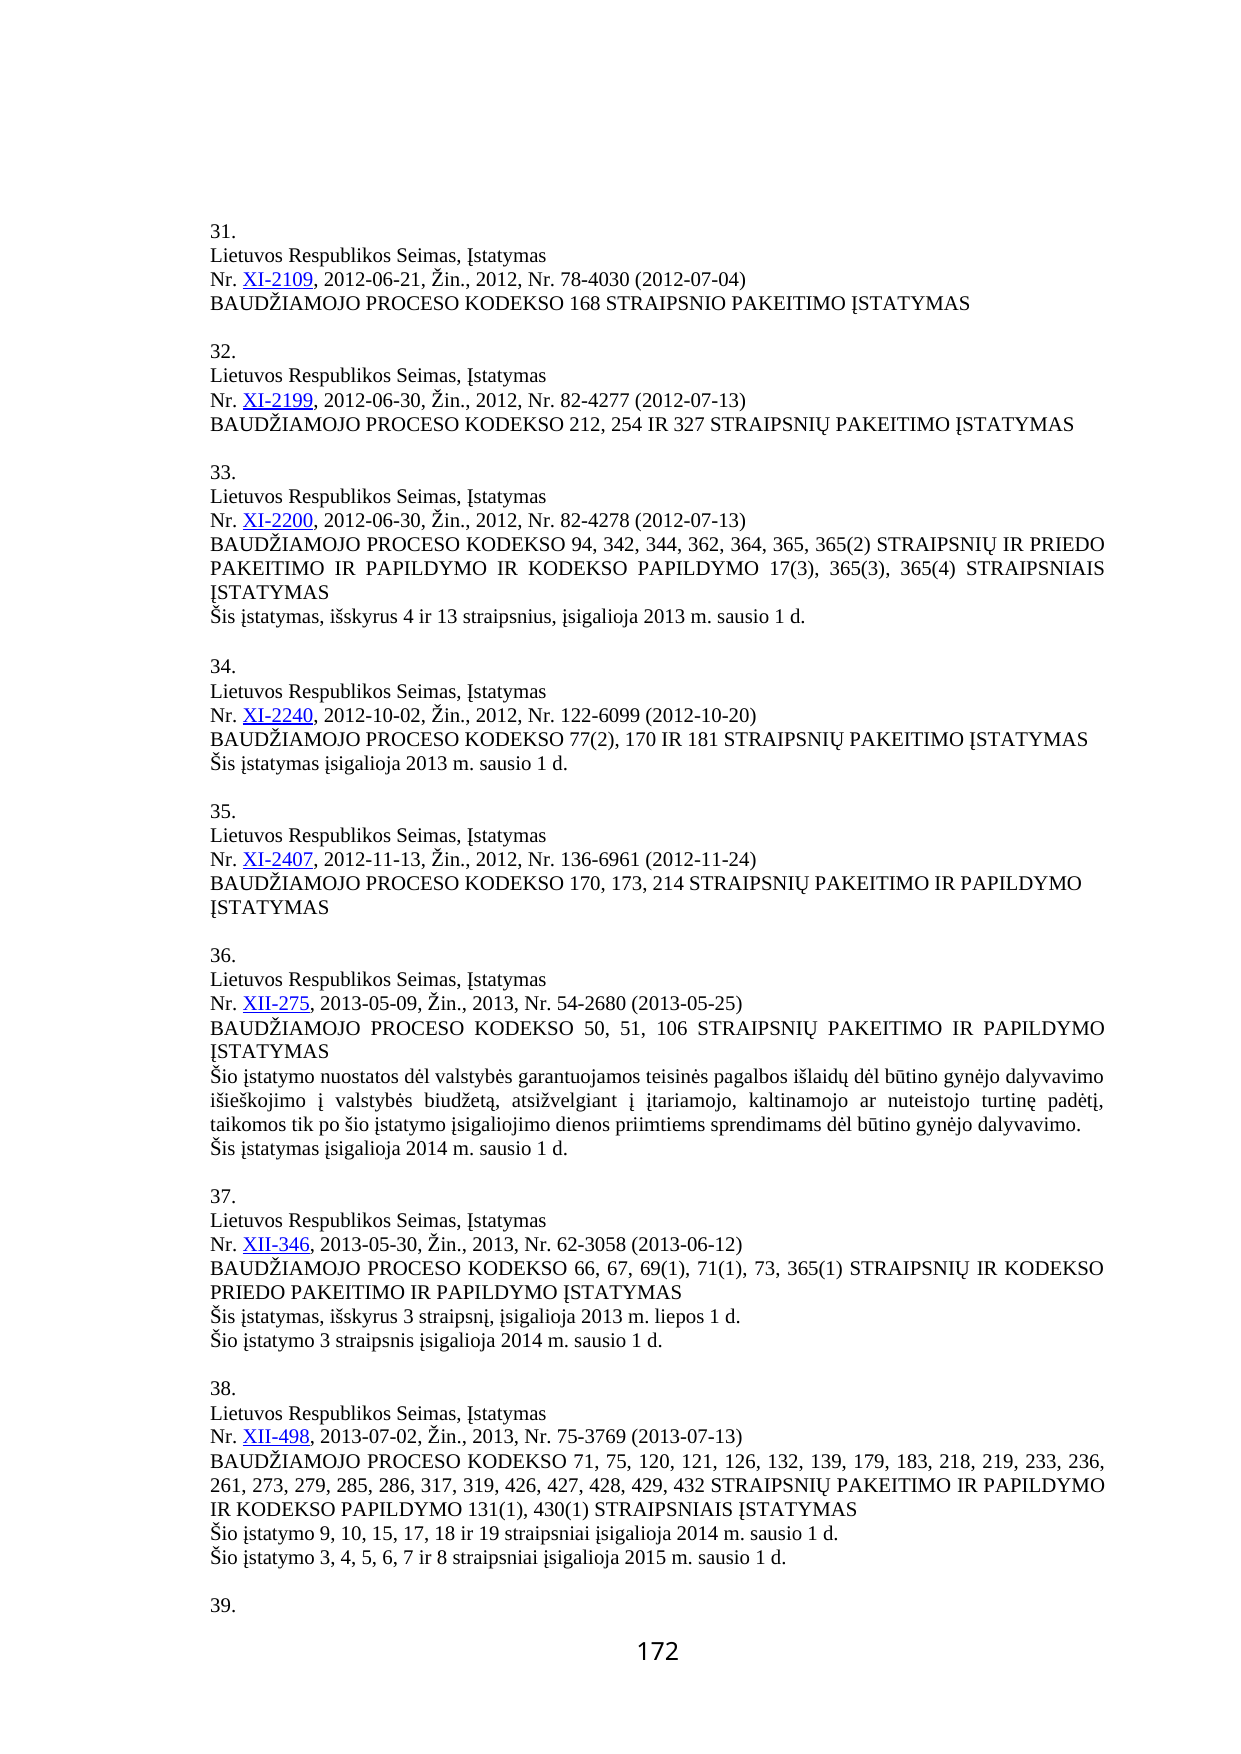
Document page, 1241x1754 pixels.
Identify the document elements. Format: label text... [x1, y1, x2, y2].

text Lietuvos Respublikos Seimas, Įstatymas [210, 678, 1106, 703]
text 34. [210, 654, 1106, 678]
text BAUDŽIAMOJO PROCESO KODEKSO 212, 254 IR 327 STRAIPSNIŲ PAKEITIMO ĮSTATYMAS [210, 412, 1106, 436]
text Nr. XI-2200, 2012-06-30, Žin., 2012, Nr. 82-4278 (2012-07-13) [210, 508, 1106, 532]
text 39. [210, 1593, 1106, 1617]
text Lietuvos Respublikos Seimas, Įstatymas [210, 823, 1106, 847]
text Šio įstatymo 3, 4, 5, 6, 7 ir 8 straipsniai įsigalioja 2015 m. sausio 1 d. [210, 1545, 1106, 1569]
text Šio įstatymo 3 straipsnis įsigalioja 2014 m. sausio 1 d. [210, 1328, 1106, 1352]
text BAUDŽIAMOJO PROCESO KODEKSO 168 STRAIPSNIO PAKEITIMO ĮSTATYMAS [210, 291, 1106, 315]
text Lietuvos Respublikos Seimas, Įstatymas [210, 484, 1106, 508]
text Nr. XI-2240, 2012-10-02, Žin., 2012, Nr. 122-6099 (2012-10-20) [210, 703, 1106, 727]
text Lietuvos Respublikos Seimas, Įstatymas [210, 363, 1106, 387]
text Šis įstatymas, išskyrus 4 ir 13 straipsnius, įsigalioja 2013 m. sausio 1 d. [210, 604, 1106, 628]
text Lietuvos Respublikos Seimas, Įstatymas [210, 1208, 1106, 1232]
text Nr. XI-2407, 2012-11-13, Žin., 2012, Nr. 136-6961 (2012-11-24) [210, 847, 1106, 871]
text Lietuvos Respublikos Seimas, Įstatymas [210, 243, 1106, 267]
text Nr. XII-275, 2013-05-09, Žin., 2013, Nr. 54-2680 (2013-05-25) [210, 991, 1106, 1015]
text BAUDŽIAMOJO PROCESO KODEKSO 94, 342, 344, 362, 364, 365, 365(2) STRAIPSNIŲ IR PRIEDO PAKEITIMO IR PAPILDYMO IR KODEKSO PAPILDYMO 17(3), 365(3), 365(4) STRAIPSNIAIS ĮSTATYMAS [210, 532, 1106, 604]
text BAUDŽIAMOJO PROCESO KODEKSO 77(2), 170 IR 181 STRAIPSNIŲ PAKEITIMO ĮSTATYMAS [210, 727, 1106, 751]
text BAUDŽIAMOJO PROCESO KODEKSO 66, 67, 69(1), 71(1), 73, 365(1) STRAIPSNIŲ IR KODEKSO PRIEDO PAKEITIMO IR PAPILDYMO ĮSTATYMAS [210, 1256, 1106, 1304]
text BAUDŽIAMOJO PROCESO KODEKSO 71, 75, 120, 121, 126, 132, 139, 179, 183, 218, 219, 233, 236, 261, 273, 279, 285, 286, 317, 319, 426, 427, 428, 429, 432 STRAIPSNIŲ PAKEITIMO IR PAPILDYMO IR KODEKSO PAPILDYMO 131(1), 430(1) STRAIPSNIAIS ĮSTATYMAS [210, 1448, 1106, 1521]
text 32. [210, 339, 1106, 363]
text 36. [210, 943, 1106, 967]
text 37. [210, 1184, 1106, 1208]
text 35. [210, 799, 1106, 823]
text Lietuvos Respublikos Seimas, Įstatymas [210, 967, 1106, 991]
text 38. [210, 1376, 1106, 1400]
text 33. [210, 460, 1106, 484]
text Nr. XII-346, 2013-05-30, Žin., 2013, Nr. 62-3058 (2013-06-12) [210, 1232, 1106, 1256]
text Šio įstatymo nuostatos dėl valstybės garantuojamos teisinės pagalbos išlaidų dėl būtino gynėjo dalyvavimo išieškojimo į valstybės biudžetą, atsižvelgiant į įtariamojo, kaltinamojo ar nuteistojo turtinę padėtį, taikomos tik po šio įstatymo įsigaliojimo dienos priimtiems sprendimams dėl būtino gynėjo dalyvavimo. [210, 1063, 1106, 1136]
text BAUDŽIAMOJO PROCESO KODEKSO 50, 51, 106 STRAIPSNIŲ PAKEITIMO IR PAPILDYMO ĮSTATYMAS [210, 1015, 1106, 1063]
text Nr. XI-2109, 2012-06-21, Žin., 2012, Nr. 78-4030 (2012-07-04) [210, 267, 1106, 291]
text BAUDŽIAMOJO PROCESO KODEKSO 170, 173, 214 STRAIPSNIŲ PAKEITIMO IR PAPILDYMO ĮSTATYMAS [210, 871, 1106, 919]
text Šis įstatymas įsigalioja 2013 m. sausio 1 d. [210, 751, 1106, 775]
text Nr. XI-2199, 2012-06-30, Žin., 2012, Nr. 82-4277 (2012-07-13) [210, 387, 1106, 412]
text Šis įstatymas, išskyrus 3 straipsnį, įsigalioja 2013 m. liepos 1 d. [210, 1304, 1106, 1328]
text Šio įstatymo 9, 10, 15, 17, 18 ir 19 straipsniai įsigalioja 2014 m. sausio 1 d. [210, 1521, 1106, 1545]
text Šis įstatymas įsigalioja 2014 m. sausio 1 d. [210, 1136, 1106, 1160]
text Lietuvos Respublikos Seimas, Įstatymas [210, 1400, 1106, 1424]
text 31. [210, 219, 1106, 243]
text Nr. XII-498, 2013-07-02, Žin., 2013, Nr. 75-3769 (2013-07-13) [210, 1424, 1106, 1448]
